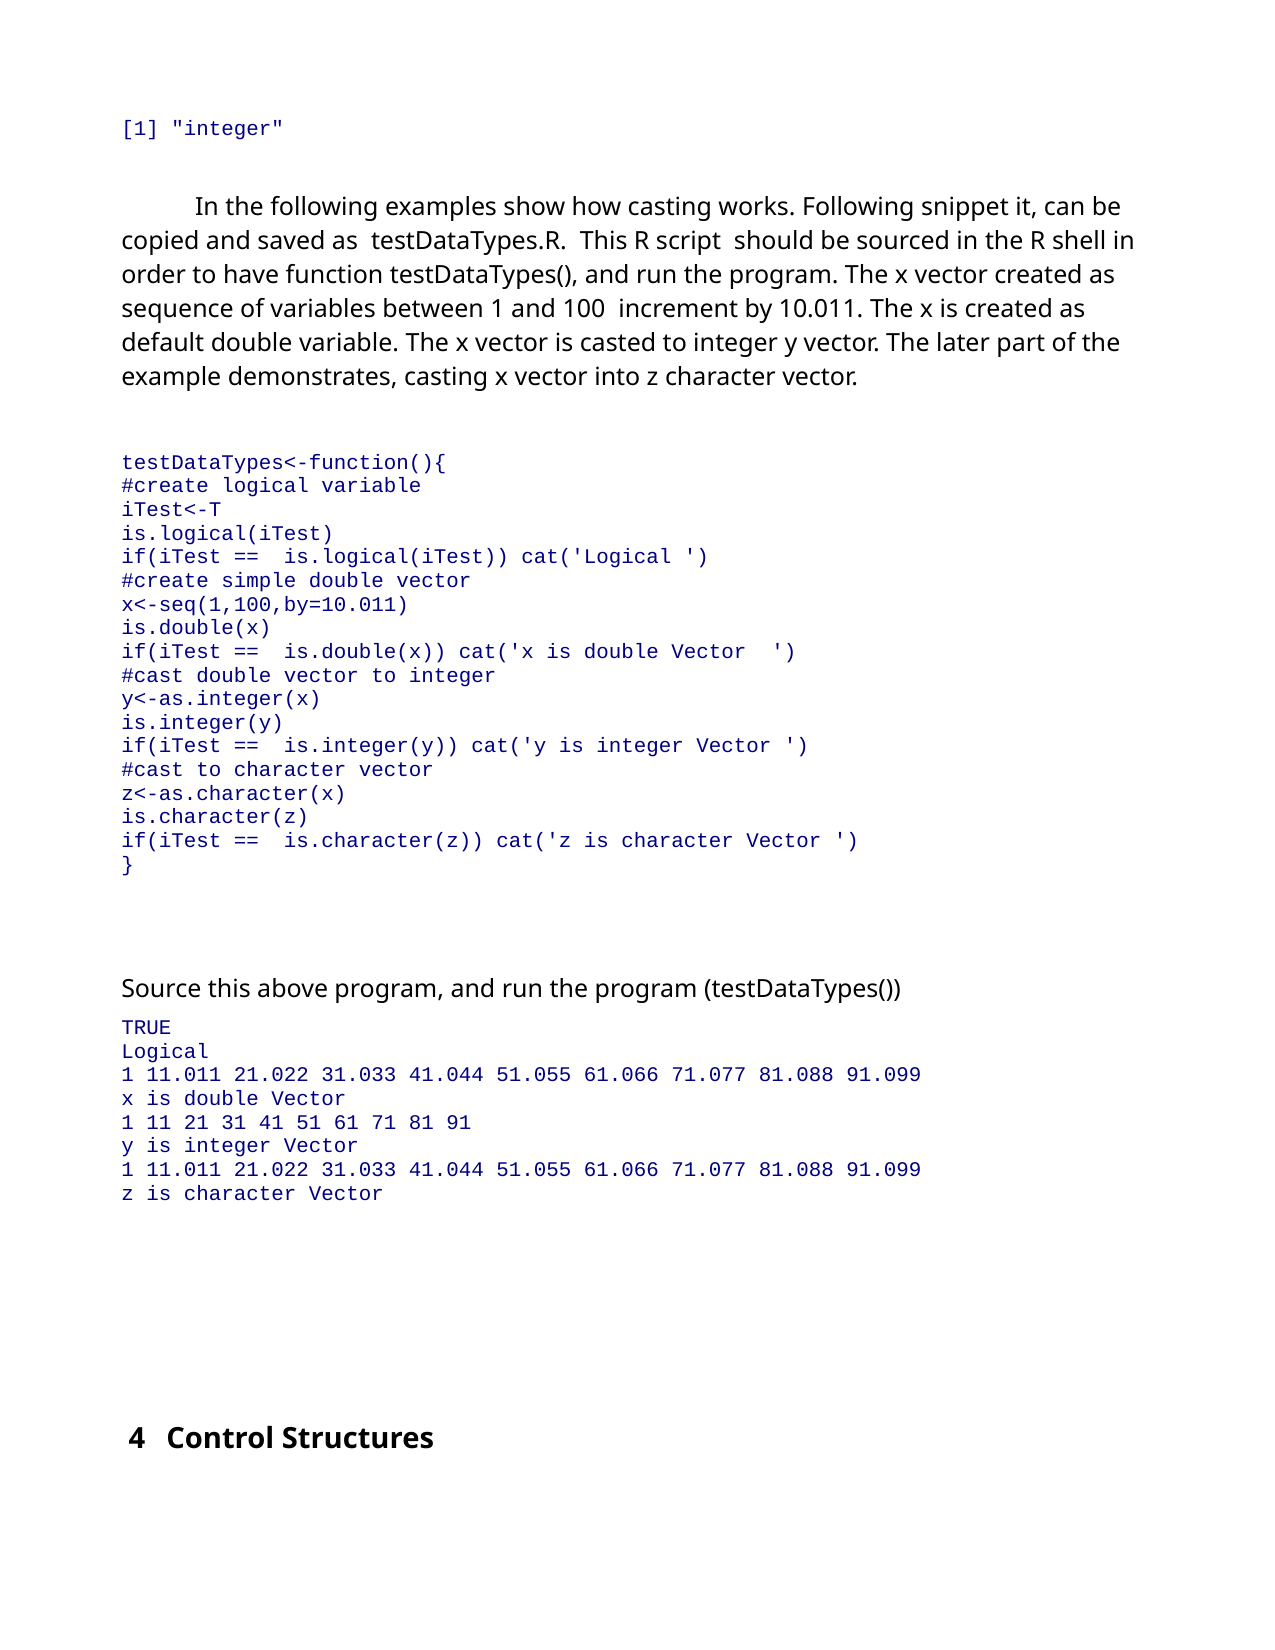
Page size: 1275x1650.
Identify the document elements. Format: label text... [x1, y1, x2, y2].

text TRUE [121, 1017, 1158, 1041]
text Logical [121, 1041, 1158, 1064]
text [1] "integer" [121, 118, 1158, 142]
text 1 11.011 21.022 31.033 41.044 51.055 61.066 71.077 81.088 91.099 [121, 1064, 1158, 1088]
text testDataTypes<-function(){ [121, 452, 1158, 475]
text 1 11 21 31 41 51 61 71 81 91 [121, 1112, 1158, 1135]
text #create logical variable [121, 475, 1158, 499]
text 1 11.011 21.022 31.033 41.044 51.055 61.066 71.077 81.088 91.099 [121, 1159, 1158, 1183]
text if(iTest == is.logical(iTest)) cat('Logical ') [121, 546, 1158, 570]
text In the following examples show how casting works. Following snippet it, can be copied and saved as testDataTypes.R. This R script should be sourced in the R shell in order to have function testDataTypes(), and run the program. The x vector created as sequence of variables between 1 and 100 increment by 10.011. The x is created as default double variable. The x vector is casted to integer y vector. The later part of the example demonstrates, casting x vector into z character vector. [121, 188, 1158, 393]
text y is integer Vector [121, 1135, 1158, 1159]
text #cast to character vector [121, 759, 1158, 783]
text y<-as.integer(x) [121, 688, 1158, 712]
text #create simple double vector [121, 570, 1158, 594]
text if(iTest == is.double(x)) cat('x is double Vector ') [121, 641, 1158, 664]
text is.double(x) [121, 617, 1158, 641]
text z<-as.character(x) [121, 783, 1158, 806]
text x is double Vector [121, 1088, 1158, 1112]
text if(iTest == is.integer(y)) cat('y is integer Vector ') [121, 736, 1158, 759]
text x<-seq(1,100,by=10.011) [121, 594, 1158, 617]
text } [121, 854, 1158, 877]
text is.integer(y) [121, 712, 1158, 736]
subtitle Control Structures [121, 1417, 1158, 1457]
text iTest<-T [121, 499, 1158, 523]
text is.character(z) [121, 806, 1158, 830]
text z is character Vector [121, 1183, 1158, 1206]
text Source this above program, and run the program (testDataTypes()) [121, 971, 1158, 1004]
text is.logical(iTest) [121, 523, 1158, 546]
text if(iTest == is.character(z)) cat('z is character Vector ') [121, 830, 1158, 854]
text #cast double vector to integer [121, 664, 1158, 688]
